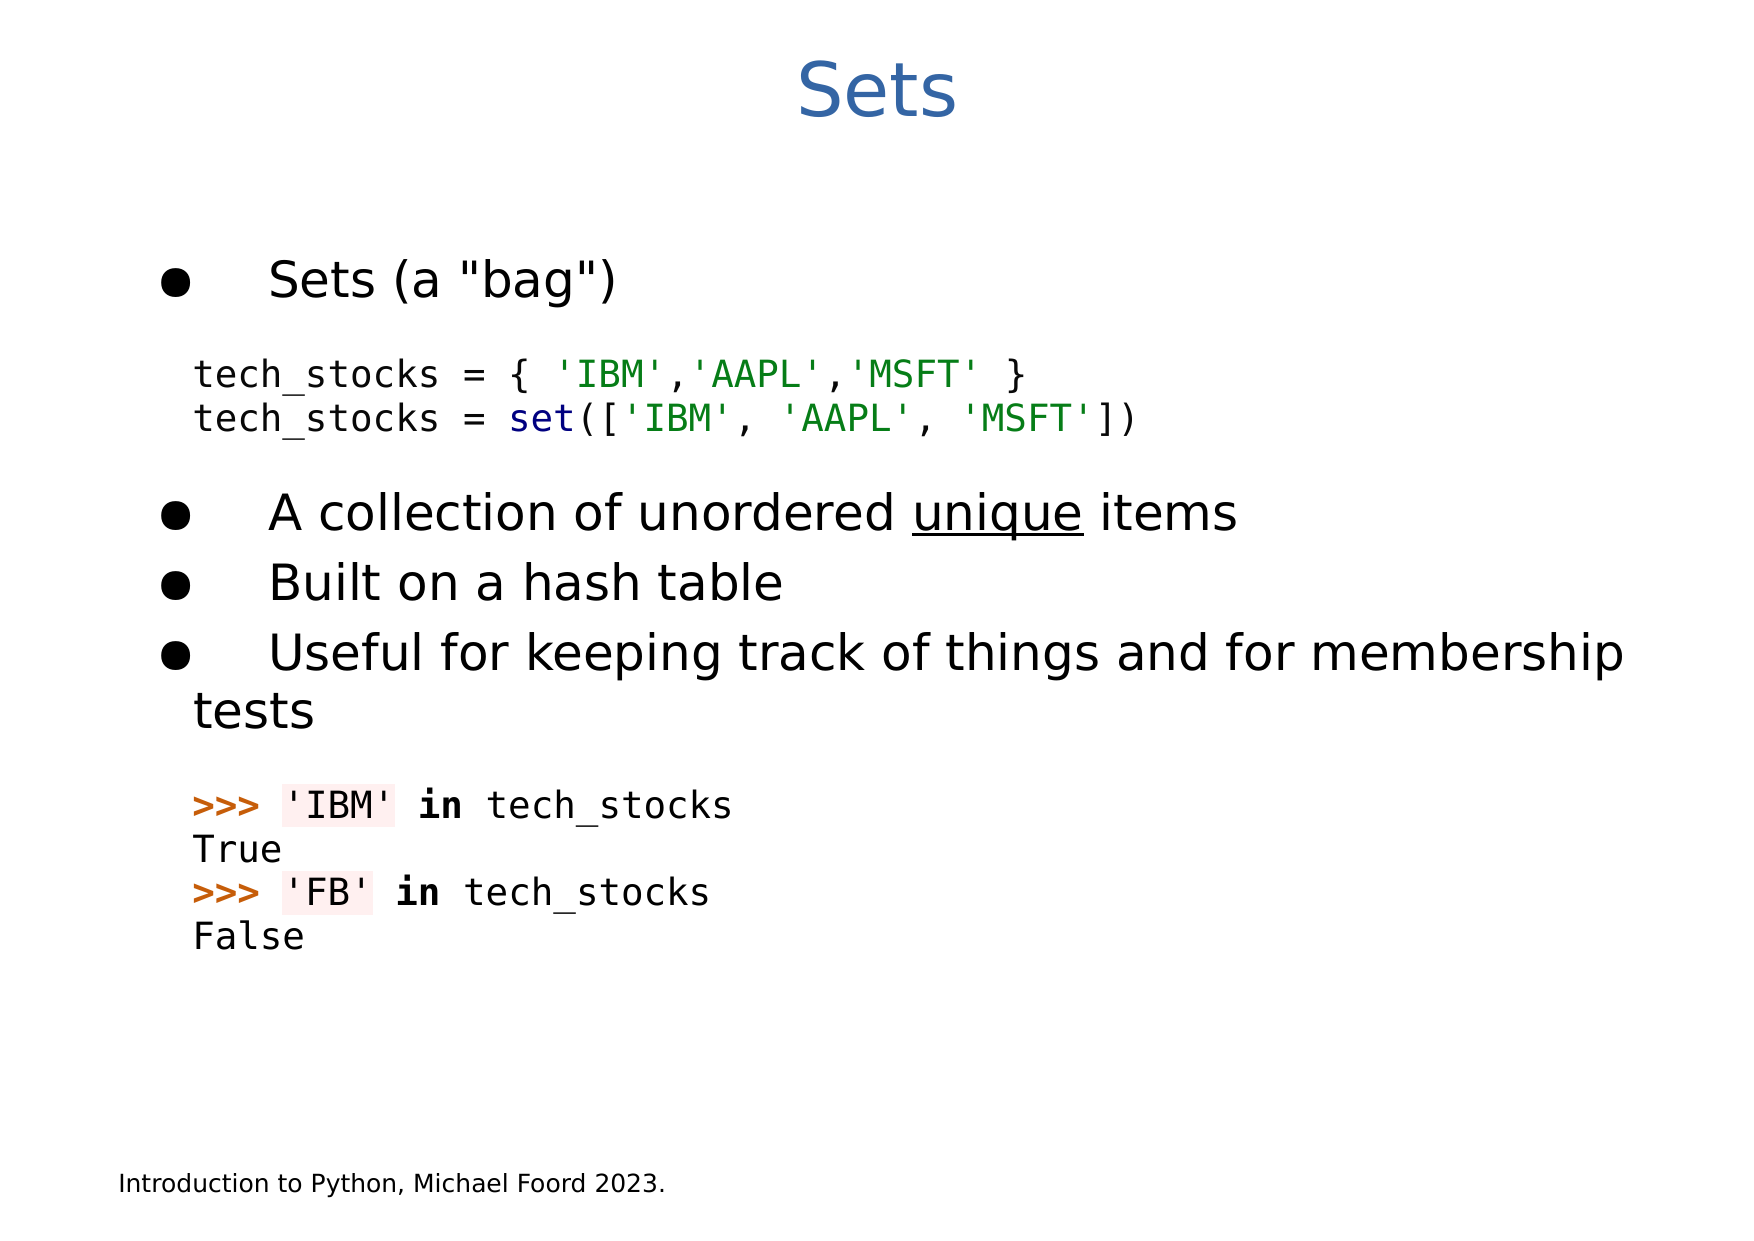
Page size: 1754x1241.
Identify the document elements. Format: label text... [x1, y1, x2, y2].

text >>> 'FB' in tech_stocks [192, 871, 1636, 915]
text >>> 'IBM' in tech_stocks [192, 784, 1636, 827]
list Sets (a "bag") [156, 251, 1636, 309]
list Useful for keeping track of things and for membership tests [156, 624, 1636, 740]
subtitle Sets [118, 47, 1636, 134]
list A collection of unordered unique items [156, 483, 1636, 542]
text False [192, 915, 1636, 958]
text tech_stocks = { 'IBM','AAPL','MSFT' } tech_stocks = set(['IBM', 'AAPL', 'MSFT']) [192, 352, 1636, 440]
list Built on a hash table [156, 553, 1636, 612]
text True [192, 827, 1636, 871]
